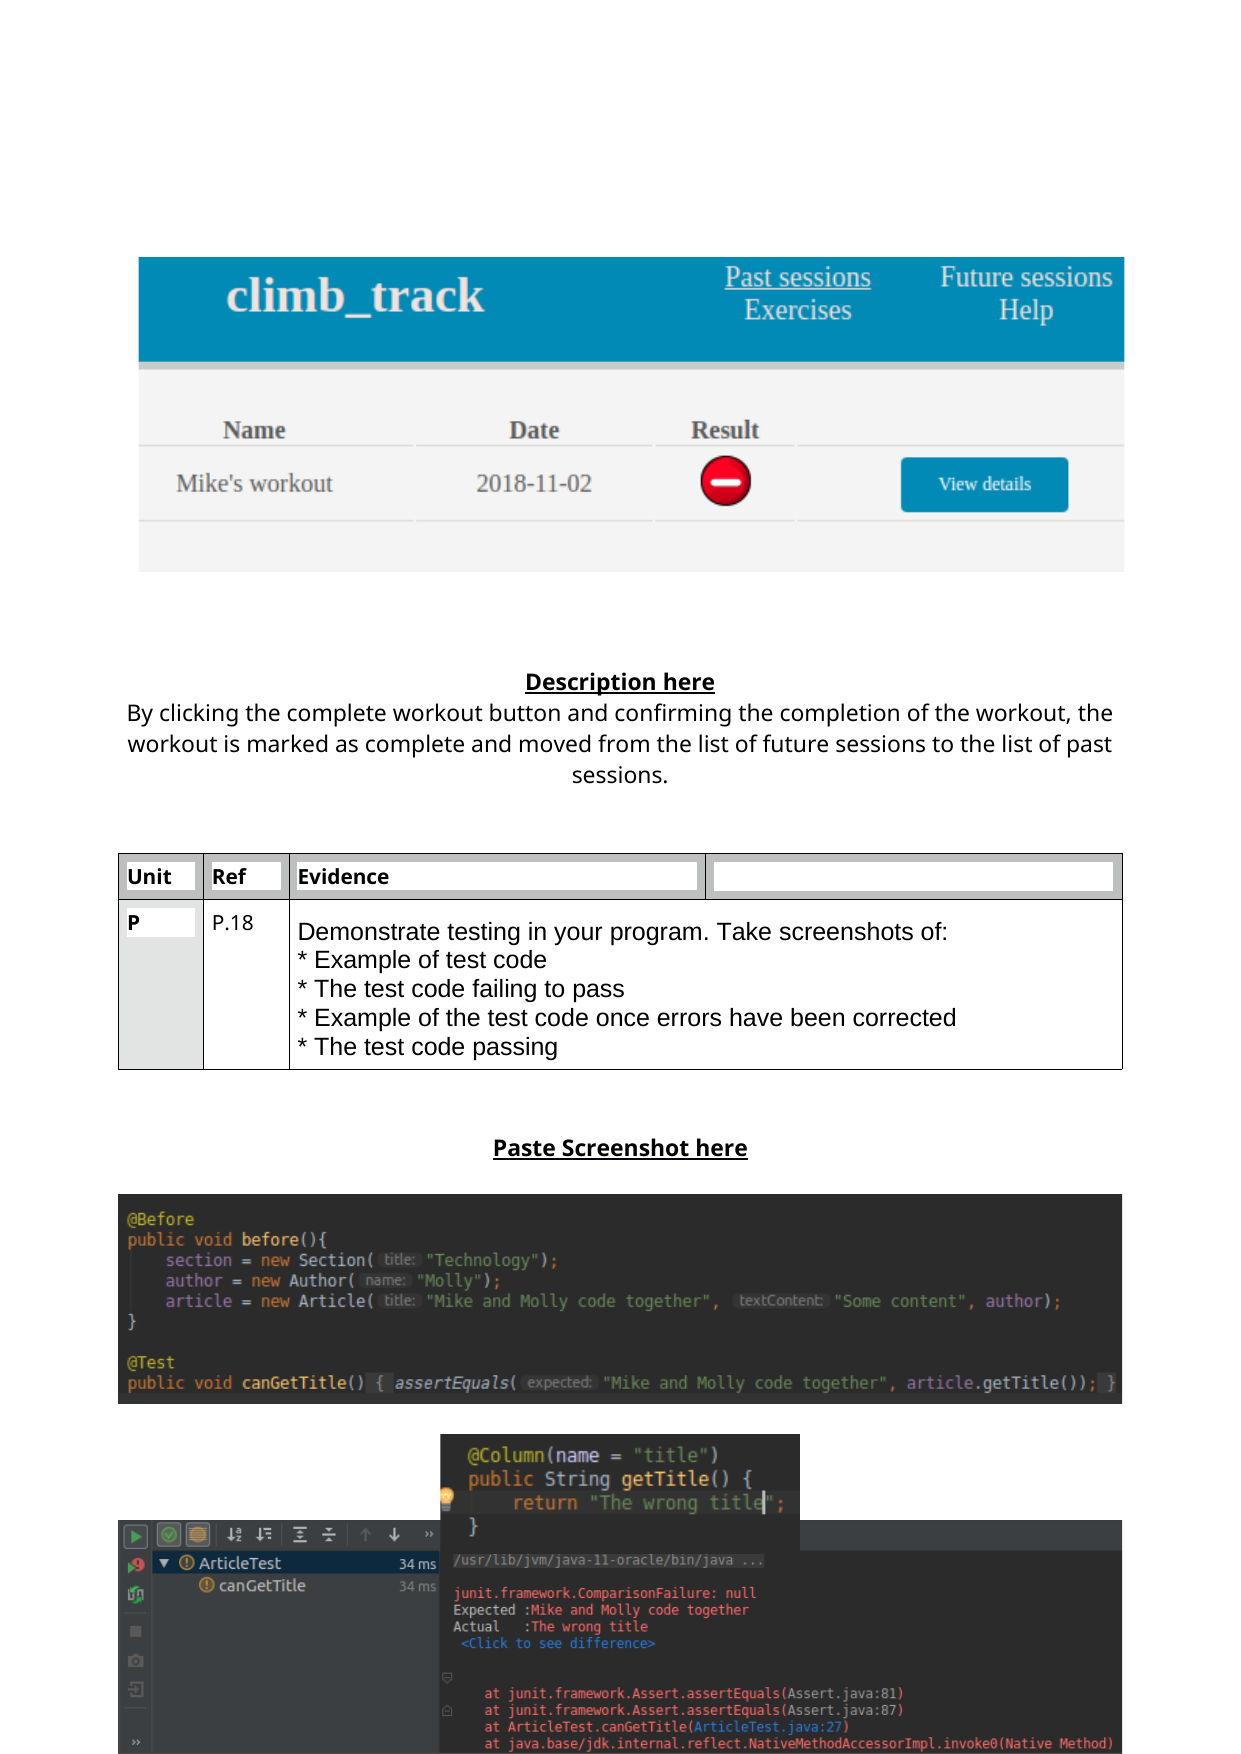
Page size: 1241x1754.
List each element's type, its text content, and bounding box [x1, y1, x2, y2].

picture [725, 266, 871, 289]
picture [118, 1434, 1123, 1754]
picture [798, 306, 851, 319]
picture [746, 299, 775, 319]
picture [118, 1194, 1123, 1404]
table_header Ref [204, 854, 289, 899]
picture [1075, 273, 1087, 286]
table_cell Demonstrate testing in your program. Take screenshots of: * Example of test code * The test code failing to pass * Example of the test code once errors have been corrected * The test code passing [290, 900, 1122, 1069]
picture [1001, 299, 1018, 319]
picture [958, 273, 969, 286]
picture [1022, 273, 1065, 286]
table_cell P [119, 900, 203, 1069]
table_header Unit [119, 854, 203, 899]
picture [412, 288, 434, 311]
table_header [706, 854, 1122, 899]
picture [972, 270, 1013, 286]
picture [1042, 306, 1053, 325]
table_header Evidence [290, 854, 705, 899]
text Paste Screenshot here [118, 1132, 1122, 1163]
picture [320, 277, 344, 311]
picture [942, 266, 955, 286]
table_cell P.18 [204, 900, 289, 1069]
text By clicking the complete workout button and confirming the completion of the workout, the workout is marked as complete and moved from the list of future sessions to the list of past sessions. [118, 697, 1122, 791]
picture [459, 277, 484, 311]
picture [1089, 273, 1112, 286]
picture [776, 306, 797, 319]
picture [227, 288, 247, 311]
text Description here [118, 666, 1122, 697]
picture [345, 314, 372, 318]
picture [249, 277, 317, 311]
picture [1068, 273, 1073, 286]
picture [437, 288, 456, 311]
picture [138, 362, 1125, 572]
picture [1020, 299, 1039, 319]
picture [266, 277, 273, 285]
picture [372, 284, 409, 311]
